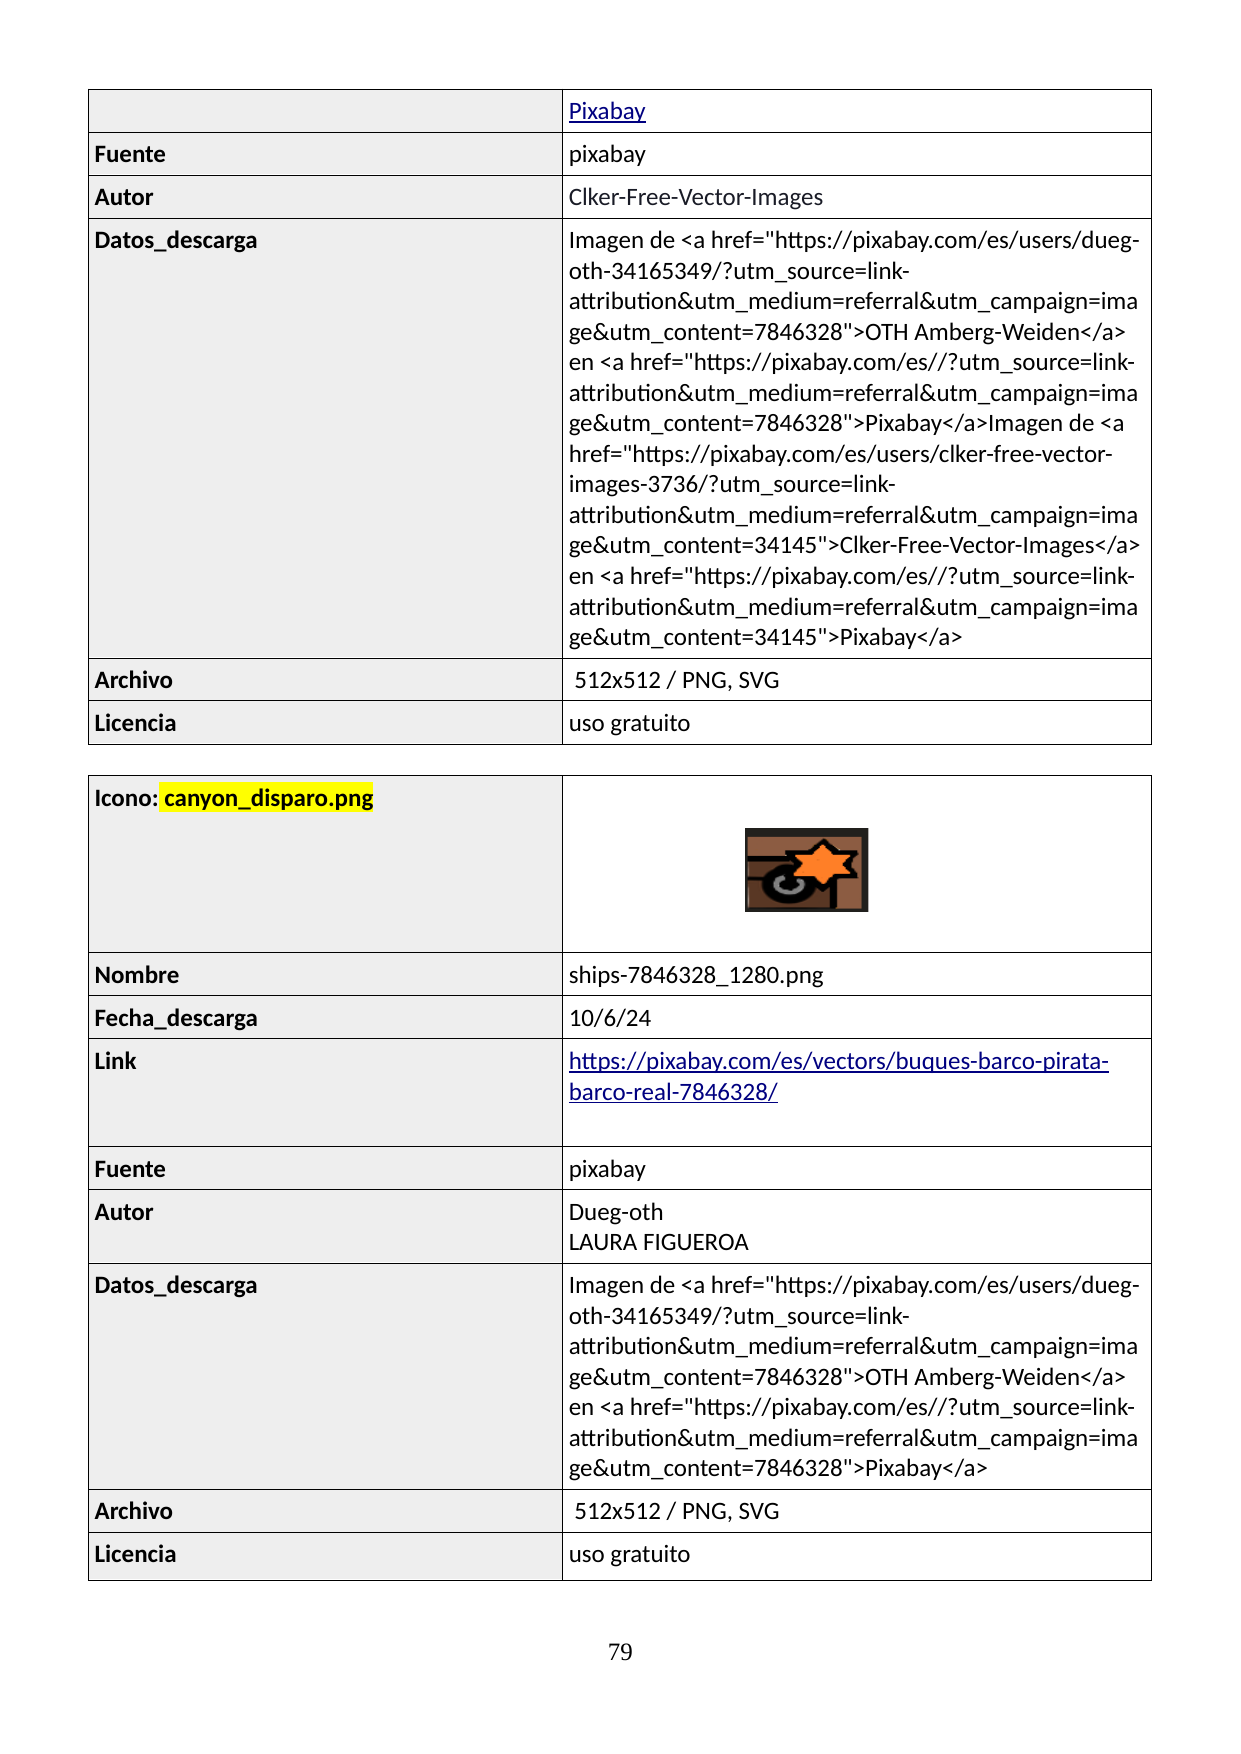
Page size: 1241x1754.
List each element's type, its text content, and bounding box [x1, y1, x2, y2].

picture [745, 828, 869, 912]
table_header Icono: canyon_disparo.png [89, 776, 562, 952]
table_cell Archivo [89, 1490, 562, 1532]
table_cell Dueg-oth LAURA FIGUEROA [563, 1190, 1151, 1262]
table_cell 512x512 / PNG, SVG [563, 659, 1151, 700]
table_cell Datos_descarga [89, 1264, 562, 1489]
table_cell Autor [89, 176, 562, 218]
table_cell pixabay [563, 1147, 1151, 1189]
table_cell ships-7846328_1280.png [563, 953, 1151, 995]
table_cell 512x512 / PNG, SVG [563, 1490, 1151, 1532]
table_cell Fecha_descarga [89, 996, 562, 1038]
table_cell Nombre [89, 953, 562, 995]
table_cell Fuente [89, 1147, 562, 1189]
table_cell Pixabay [563, 90, 1151, 132]
table_cell Licencia [89, 701, 562, 743]
table_cell 10/6/24 [563, 996, 1151, 1038]
table_cell Datos_descarga [89, 219, 562, 657]
table_cell https://pixabay.com/es/vectors/buques-barco-pirata-barco-real-7846328/ [563, 1039, 1151, 1146]
table_cell Autor [89, 1190, 562, 1262]
table_cell Fuente [89, 133, 562, 174]
table_cell Imagen de <a href="https://pixabay.com/es/users/dueg-oth-34165349/?utm_source=link-attribution&utm_medium=referral&utm_campaign=image&utm_content=7846328">OTH Amberg-Weiden</a> en <a href="https://pixabay.com/es//?utm_source=link-attribution&utm_medium=referral&utm_campaign=image&utm_content=7846328">Pixabay</a>Imagen de <a href="https://pixabay.com/es/users/clker-free-vector-images-3736/?utm_source=link-attribution&utm_medium=referral&utm_campaign=image&utm_content=34145">Clker-Free-Vector-Images</a> en <a href="https://pixabay.com/es//?utm_source=link-attribution&utm_medium=referral&utm_campaign=image&utm_content=34145">Pixabay</a> [563, 219, 1151, 657]
table_cell Archivo [89, 659, 562, 700]
table_cell pixabay [563, 133, 1151, 174]
table_header [563, 776, 1151, 952]
table_cell Licencia [89, 1533, 562, 1579]
table_cell [89, 90, 562, 132]
table_cell Imagen de <a href="https://pixabay.com/es/users/dueg-oth-34165349/?utm_source=link-attribution&utm_medium=referral&utm_campaign=image&utm_content=7846328">OTH Amberg-Weiden</a> en <a href="https://pixabay.com/es//?utm_source=link-attribution&utm_medium=referral&utm_campaign=image&utm_content=7846328">Pixabay</a> [563, 1264, 1151, 1489]
table_cell uso gratuito [563, 701, 1151, 743]
table_cell Link [89, 1039, 562, 1146]
table_cell Clker-Free-Vector-Images [563, 176, 1151, 218]
table_cell uso gratuito [563, 1533, 1151, 1579]
